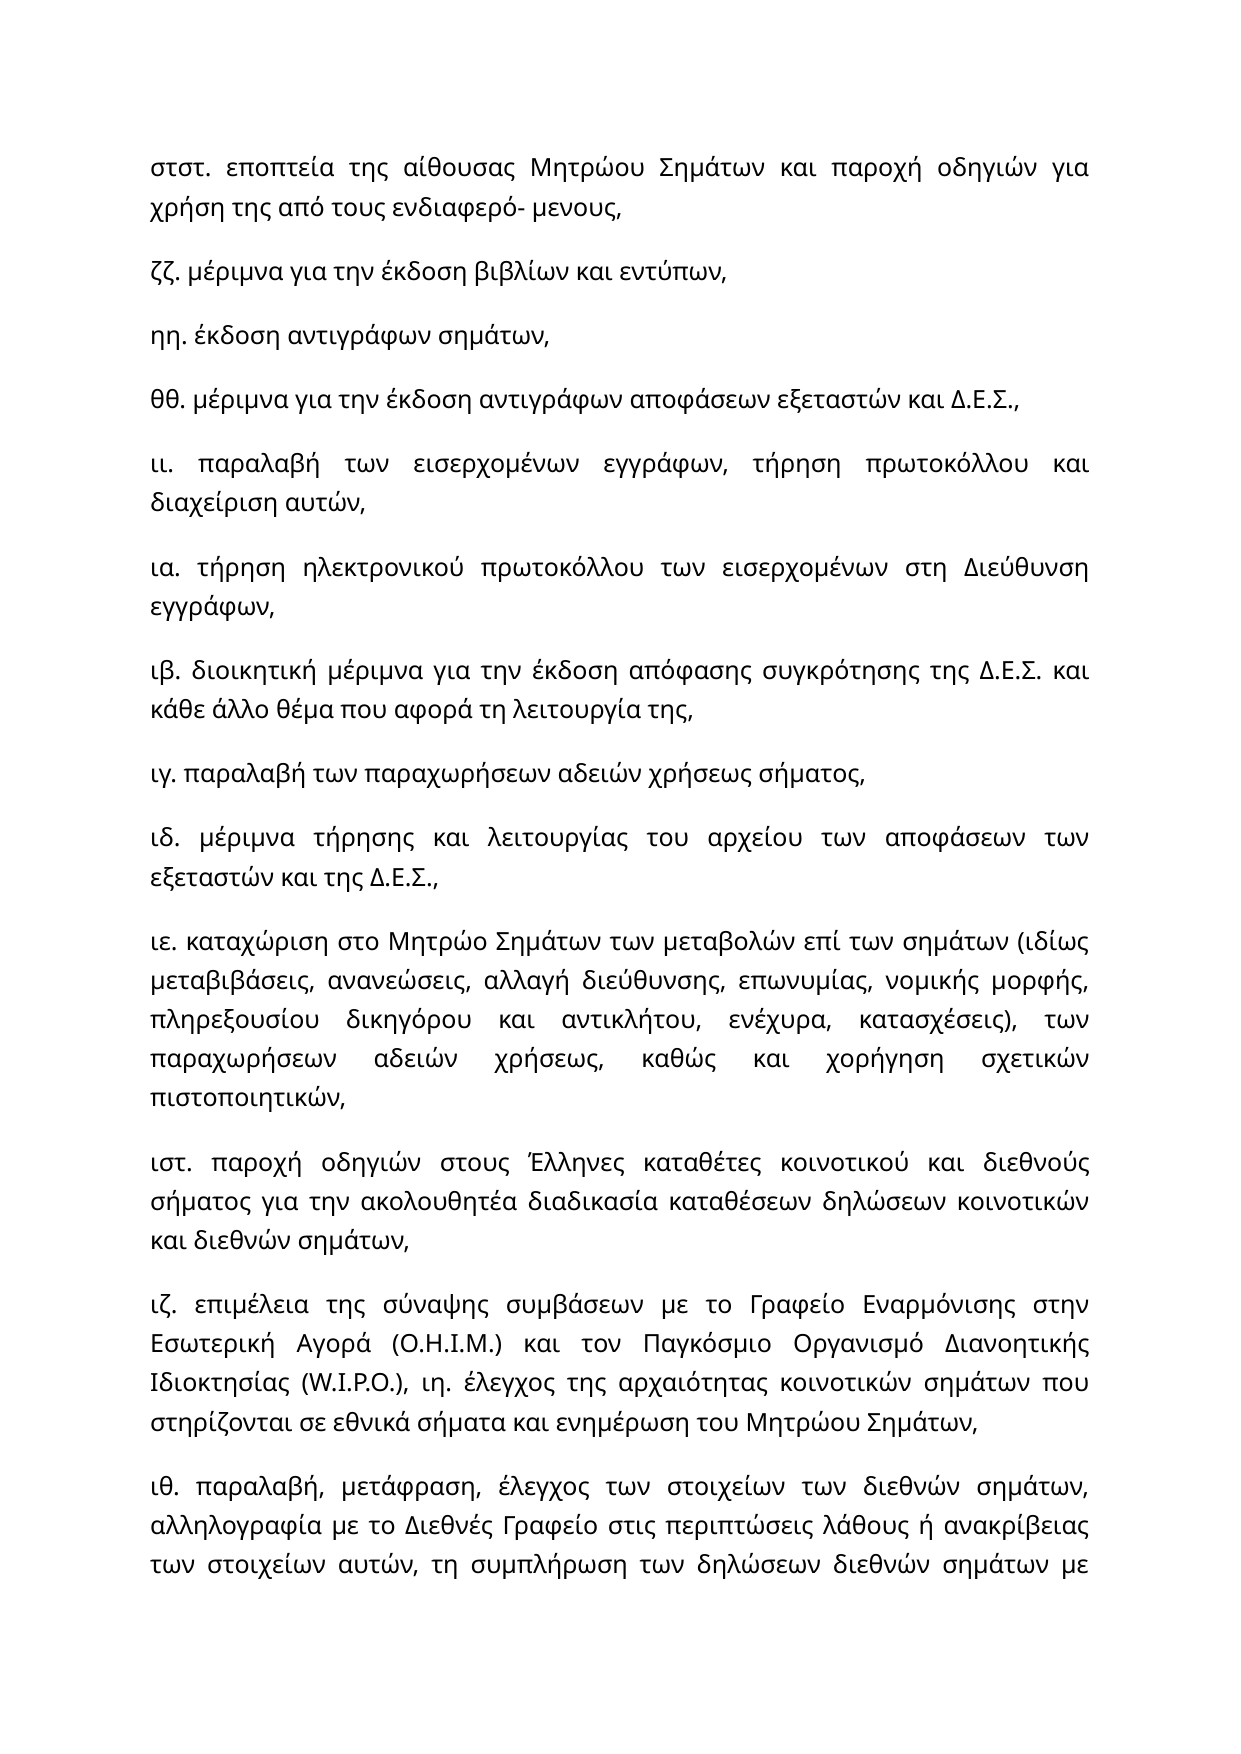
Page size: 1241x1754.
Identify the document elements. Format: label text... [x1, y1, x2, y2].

text ιδ. μέριμνα τήρησης και λειτουργίας του αρχείου των αποφάσεων των εξεταστών και της Δ.Ε.Σ., [150, 820, 1090, 893]
text ιγ. παραλαβή των παραχωρήσεων αδειών χρήσεως σήματος, [150, 756, 1090, 790]
text ιθ. παραλαβή, μετάφραση, έλεγχος των στοιχείων των διεθνών σημάτων, αλληλογραφία με το Διεθνές Γραφείο στις περιπτώσεις λάθους ή ανακρίβειας των στοιχείων αυτών, τη συμπλήρωση των δηλώσεων διεθνών σημάτων με [150, 1468, 1090, 1581]
text ιι. παραλαβή των εισερχομένων εγγράφων, τήρηση πρωτοκόλλου και διαχείριση αυτών, [150, 446, 1090, 519]
text ια. τήρηση ηλεκτρονικού πρωτοκόλλου των εισερχομένων στη Διεύθυνση εγγράφων, [150, 549, 1090, 622]
text στστ. εποπτεία της αίθουσας Μητρώου Σημάτων και παροχή οδηγιών για χρήση της από τους ενδιαφερό- μενους, [150, 150, 1090, 223]
text θθ. μέριμνα για την έκδοση αντιγράφων αποφάσεων εξεταστών και Δ.Ε.Σ., [150, 382, 1090, 416]
text ιε. καταχώριση στο Μητρώο Σημάτων των μεταβολών επί των σημάτων (ιδίως μεταβιβάσεις, ανανεώσεις, αλλαγή διεύθυνσης, επωνυμίας, νομικής μορφής, πληρεξουσίου δικηγόρου και αντικλήτου, ενέχυρα, κατασχέσεις), των παραχωρήσεων αδειών χρήσεως, καθώς και χορήγηση σχετικών πιστοποιητικών, [150, 923, 1090, 1114]
text ιστ. παροχή οδηγιών στους Έλληνες καταθέτες κοινοτικού και διεθνούς σήματος για την ακολουθητέα διαδικασία καταθέσεων δηλώσεων κοινοτικών και διεθνών σημάτων, [150, 1144, 1090, 1257]
text ιζ. επιμέλεια της σύναψης συμβάσεων με το Γραφείο Εναρμόνισης στην Εσωτερική Αγορά (Ο.Η.Ι.Μ.) και τον Παγκόσμιο Οργανισμό Διανοητικής Ιδιοκτησίας (W.I.P.O.), ιη. έλεγχος της αρχαιότητας κοινοτικών σημάτων που στηρίζονται σε εθνικά σήματα και ενημέρωση του Μητρώου Σημάτων, [150, 1287, 1090, 1438]
text ιβ. διοικητική μέριμνα για την έκδοση απόφασης συγκρότησης της Δ.Ε.Σ. και κάθε άλλο θέμα που αφορά τη λειτουργία της, [150, 652, 1090, 726]
text ηη. έκδοση αντιγράφων σημάτων, [150, 317, 1090, 352]
text ζζ. μέριμνα για την έκδοση βιβλίων και εντύπων, [150, 253, 1090, 287]
